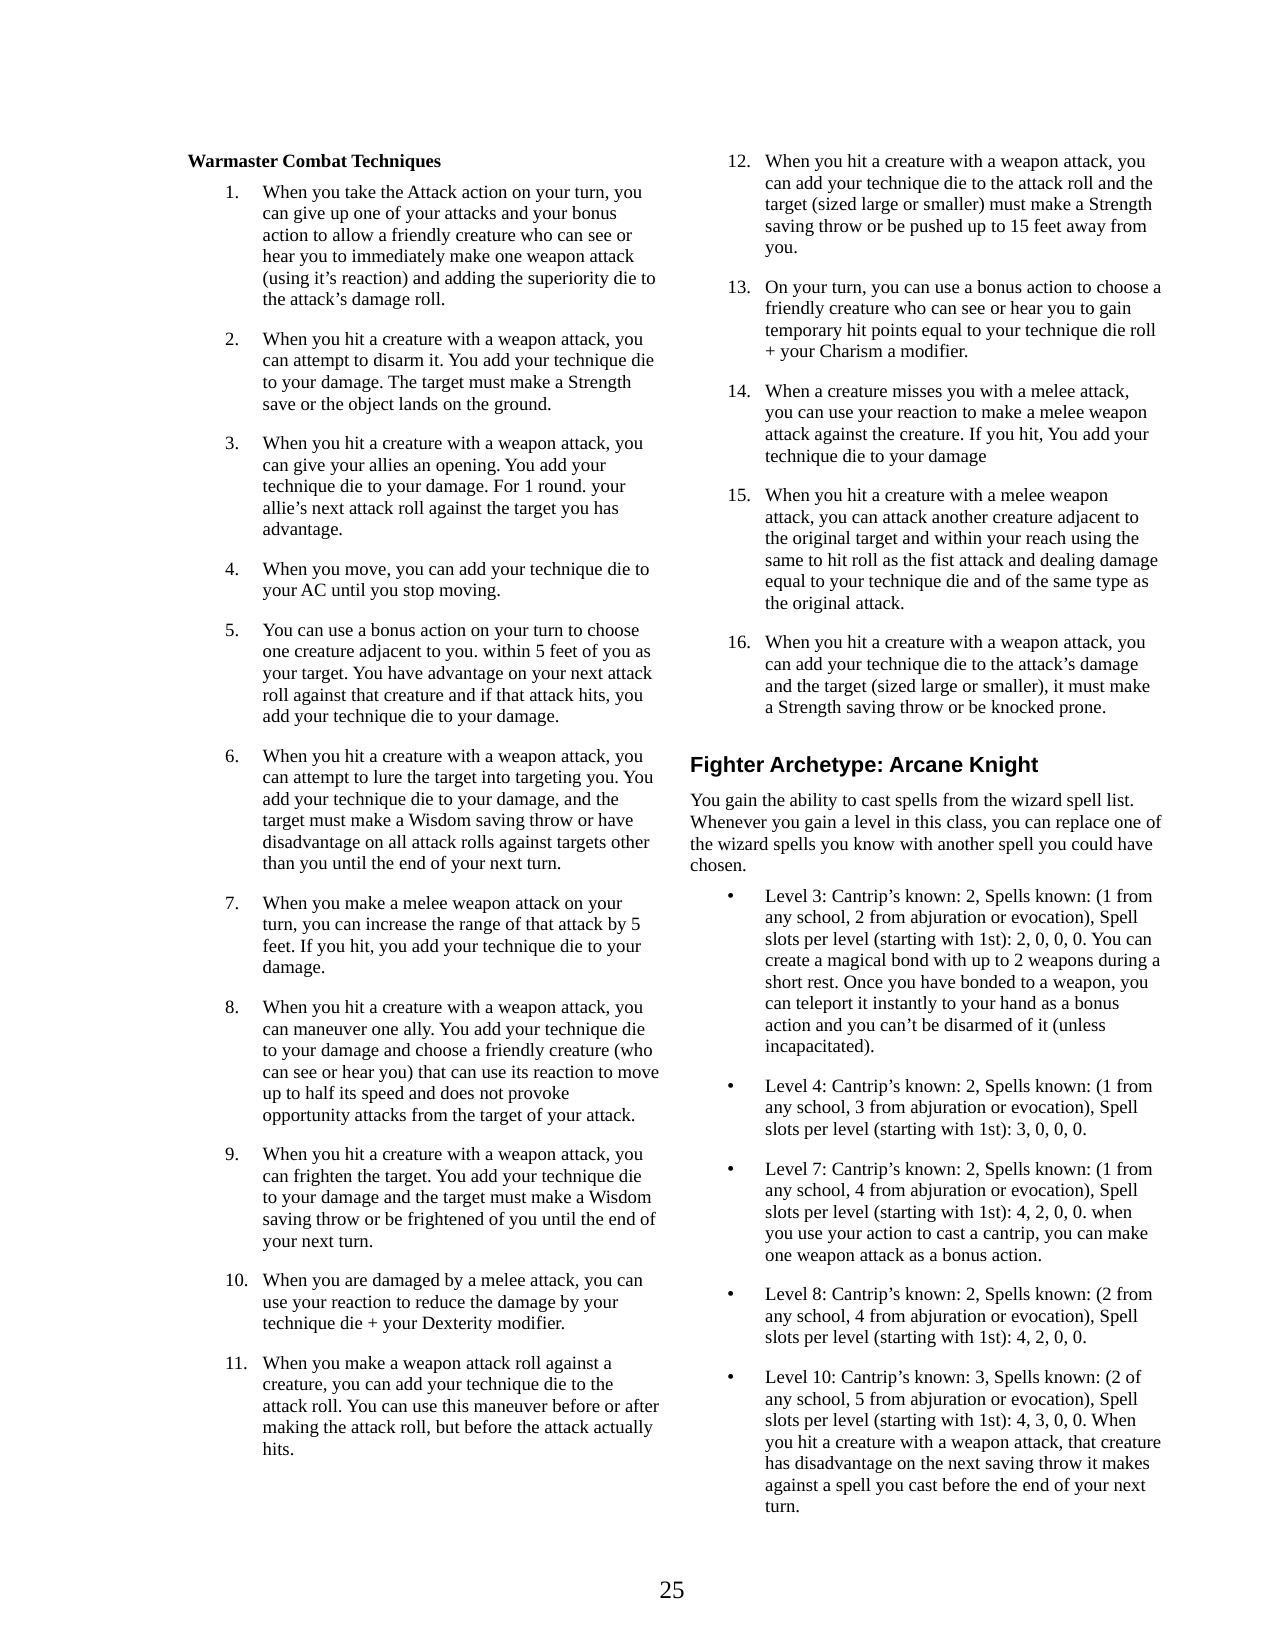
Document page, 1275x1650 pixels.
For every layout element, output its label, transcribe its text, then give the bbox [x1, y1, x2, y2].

list When you move, you can add your technique die to your AC until you stop moving. [225, 558, 660, 601]
list Level 8: Cantrip’s known: 2, Spells known: (2 from any school, 4 from abjuration or evocation), Spell slots per level (starting with 1st): 4, 2, 0, 0. [727, 1283, 1162, 1348]
list When you hit a creature with a weapon attack, you can attempt to disarm it. You add your technique die to your damage. The target must make a Strength save or the object lands on the ground. [225, 328, 660, 414]
list Level 10: Cantrip’s known: 3, Spells known: (2 of any school, 5 from abjuration or evocation), Spell slots per level (starting with 1st): 4, 3, 0, 0. When you hit a creature with a weapon attack, that creature has disadvantage on the next saving throw it makes against a spell you cast before the end of your next turn. [727, 1366, 1162, 1517]
list When you are damaged by a melee attack, you can use your reaction to reduce the damage by your technique die + your Dexterity modifier. [225, 1269, 660, 1334]
subtitle Fighter Archetype: Arcane Knight [690, 752, 1162, 777]
list When you make a weapon attack roll against a creature, you can add your technique die to the attack roll. You can use this maneuver before or after making the attack roll, but before the attack actually hits. [225, 1352, 660, 1459]
text Warmaster Combat Techniques [187, 150, 660, 172]
list Level 7: Cantrip’s known: 2, Spells known: (1 from any school, 4 from abjuration or evocation), Spell slots per level (starting with 1st): 4, 2, 0, 0. when you use your action to cast a cantrip, you can make one weapon attack as a bonus action. [727, 1157, 1162, 1265]
list On your turn, you can use a bonus action to choose a friendly creature who can see or hear you to gain temporary hit points equal to your technique die roll + your Charism a modifier. [727, 276, 1162, 362]
list When you make a melee weapon attack on your turn, you can increase the range of that attack by 5 feet. If you hit, you add your technique die to your damage. [225, 892, 660, 978]
list When you hit a creature with a weapon attack, you can give your allies an opening. You add your technique die to your damage. For 1 round. your allie’s next attack roll against the target you has advantage. [225, 432, 660, 540]
list When a creature misses you with a melee attack, you can use your reaction to make a melee weapon attack against the creature. If you hit, You add your technique die to your damage [727, 380, 1162, 466]
list When you hit a creature with a weapon attack, you can frighten the target. You add your technique die to your damage and the target must make a Wisdom saving throw or be frightened of you until the end of your next turn. [225, 1143, 660, 1251]
list When you hit a creature with a melee weapon attack, you can attack another creature adjacent to the original target and within your reach using the same to hit roll as the fist attack and dealing damage equal to your technique die and of the same type as the original attack. [727, 484, 1162, 613]
list When you hit a creature with a weapon attack, you can attempt to lure the target into targeting you. You add your technique die to your damage, and the target must make a Wisdom saving throw or have disadvantage on all attack rolls against targets other than you until the end of your next turn. [225, 744, 660, 874]
list When you hit a creature with a weapon attack, you can add your technique die to the attack’s damage and the target (sized large or smaller), it must make a Strength saving throw or be knocked prone. [727, 631, 1162, 718]
list When you take the Attack action on your turn, you can give up one of your attacks and your bonus action to allow a friendly creature who can see or hear you to immediately make one weapon attack (using it’s reaction) and adding the superiority die to the attack’s damage roll. [225, 181, 660, 310]
list You can use a bonus action on your turn to choose one creature adjacent to you. within 5 feet of you as your target. You have advantage on your next attack roll against that creature and if that attack hits, you add your technique die to your damage. [225, 619, 660, 727]
list Level 4: Cantrip’s known: 2, Spells known: (1 from any school, 3 from abjuration or evocation), Spell slots per level (starting with 1st): 3, 0, 0, 0. [727, 1075, 1162, 1139]
list When you hit a creature with a weapon attack, you can maneuver one ally. You add your technique die to your damage and choose a friendly creature (who can see or hear you) that can use its reaction to move up to half its speed and does not provoke opportunity attacks from the target of your attack. [225, 996, 660, 1125]
text You gain the ability to cast spells from the wizard spell list. Whenever you gain a level in this class, you can replace one of the wizard spells you know with another spell you could have chosen. [690, 789, 1162, 876]
list Level 3: Cantrip’s known: 2, Spells known: (1 from any school, 2 from abjuration or evocation), Spell slots per level (starting with 1st): 2, 0, 0, 0. You can create a magical bond with up to 2 weapons during a short rest. Once you have bonded to a weapon, you can teleport it instantly to your hand as a bonus action and you can’t be disarmed of it (unless incapacitated). [727, 884, 1162, 1057]
list When you hit a creature with a weapon attack, you can add your technique die to the attack roll and the target (sized large or smaller) must make a Strength saving throw or be pushed up to 15 feet away from you. [727, 150, 1162, 258]
